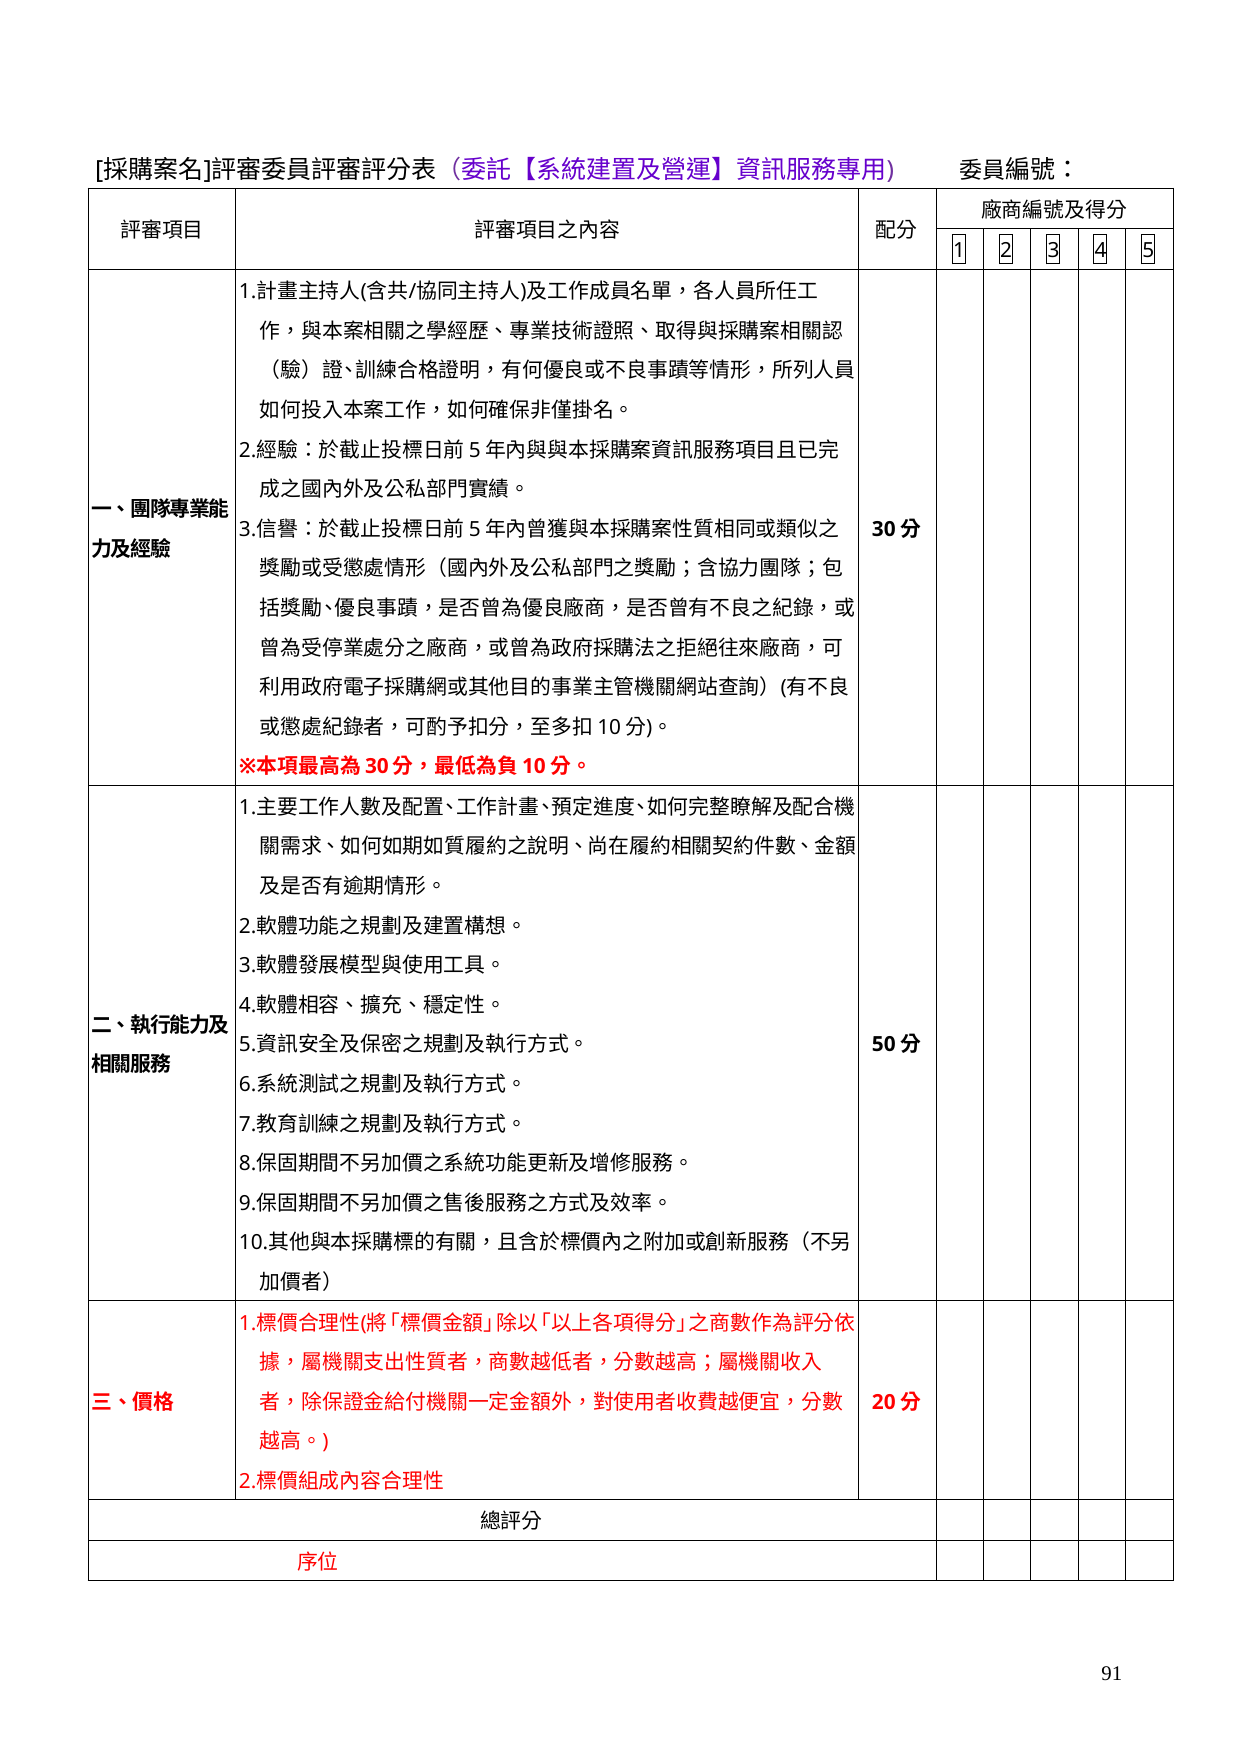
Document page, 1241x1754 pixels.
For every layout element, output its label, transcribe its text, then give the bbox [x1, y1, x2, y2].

table_cell [1031, 1500, 1078, 1540]
table_cell [984, 270, 1030, 784]
table_cell [1031, 270, 1078, 784]
table_cell 1.主要工作人數及配置、工作計畫、預定進度、如何完整瞭解及配合機關需求、如何如期如質履約之說明、尚在履約相關契約件數、金額及是否有逾期情形。 2.軟體功能之規劃及建置構想。 3.軟體發展模型與使用工具。 4.軟體相容、擴充、穩定性。 5.資訊安全及保密之規劃及執行方式。 6.系統測試之規劃及執行方式。 7.教育訓練之規劃及執行方式。 8.保固期間不另加價之系統功能更新及增修服務。 9.保固期間不另加價之售後服務之方式及效率。 10.其他與本採購標的有關，且含於標價內之附加或創新服務（不另加價者） [236, 786, 858, 1300]
table_cell 50分 [859, 786, 936, 1300]
table_cell 總評分 [89, 1500, 936, 1540]
table_cell [1126, 270, 1173, 784]
table_cell [1126, 786, 1173, 1300]
table_cell [984, 1301, 1030, 1499]
table_cell [984, 1541, 1030, 1580]
table_cell [937, 1541, 983, 1580]
text [採購案名]評審委員評審評分表（委託【系統建置及營運】資訊服務專用) 委員編號： [88, 148, 1152, 188]
table_cell [1079, 1500, 1125, 1540]
table_header 廠商編號及得分 [937, 189, 1173, 228]
table_cell 1.計畫主持人(含共/協同主持人)及工作成員名單，各人員所任工作，與本案相關之學經歷、專業技術證照、取得與採購案相關認（驗）證、訓練合格證明，有何優良或不良事蹟等情形，所列人員如何投入本案工作，如何確保非僅掛名。 2.經驗：於截止投標日前5年內與與本採購案資訊服務項目且已完成之國內外及公私部門實績。 3.信譽：於截止投標日前5年內曾獲與本採購案性質相同或類似之獎勵或受懲處情形（國內外及公私部門之獎勵；含協力團隊；包括獎勵、優良事蹟，是否曾為優良廠商，是否曾有不良之紀錄，或曾為受停業處分之廠商，或曾為政府採購法之拒絕往來廠商，可利用政府電子採購網或其他目的事業主管機關網站查詢）(有不良或懲處紀錄者，可酌予扣分，至多扣10分)。 ※本項最高為30分，最低為負10分。 [236, 270, 858, 784]
table_cell [937, 1301, 983, 1499]
table_cell [1031, 786, 1078, 1300]
table_cell 30分 [859, 270, 936, 784]
table_cell 1.標價合理性(將「標價金額」除以「以上各項得分」之商數作為評分依據，屬機關支出性質者，商數越低者，分數越高；屬機關收入者，除保證金給付機關一定金額外，對使用者收費越便宜，分數越高。) 2.標價組成內容合理性 [236, 1301, 858, 1499]
table_cell [984, 786, 1030, 1300]
table_cell 1 [937, 229, 983, 269]
table_cell 5 [1126, 229, 1173, 269]
table_header 配分 [859, 189, 936, 269]
table_cell [937, 1500, 983, 1540]
table_header 評審項目 [89, 189, 235, 269]
table_cell [1079, 270, 1125, 784]
table_cell [937, 270, 983, 784]
table_cell 三、價格 [89, 1301, 235, 1499]
table_cell [1079, 1541, 1125, 1580]
table_cell 序位 [89, 1541, 936, 1580]
table_cell [1031, 1541, 1078, 1580]
table_cell 2 [984, 229, 1030, 269]
table_cell [1126, 1301, 1173, 1499]
table_cell 20分 [859, 1301, 936, 1499]
table_cell 一、團隊專業能力及經驗 [89, 270, 235, 784]
table_header 評審項目之內容 [236, 189, 858, 269]
table_cell 二、執行能力及相關服務 [89, 786, 235, 1300]
table_cell 4 [1079, 229, 1125, 269]
table_cell [1126, 1500, 1173, 1540]
table_cell [1079, 1301, 1125, 1499]
table_cell [984, 1500, 1030, 1540]
table_cell 3 [1031, 229, 1078, 269]
table_cell [1031, 1301, 1078, 1499]
table_cell [1079, 786, 1125, 1300]
table_cell [937, 786, 983, 1300]
table_cell [1126, 1541, 1173, 1580]
